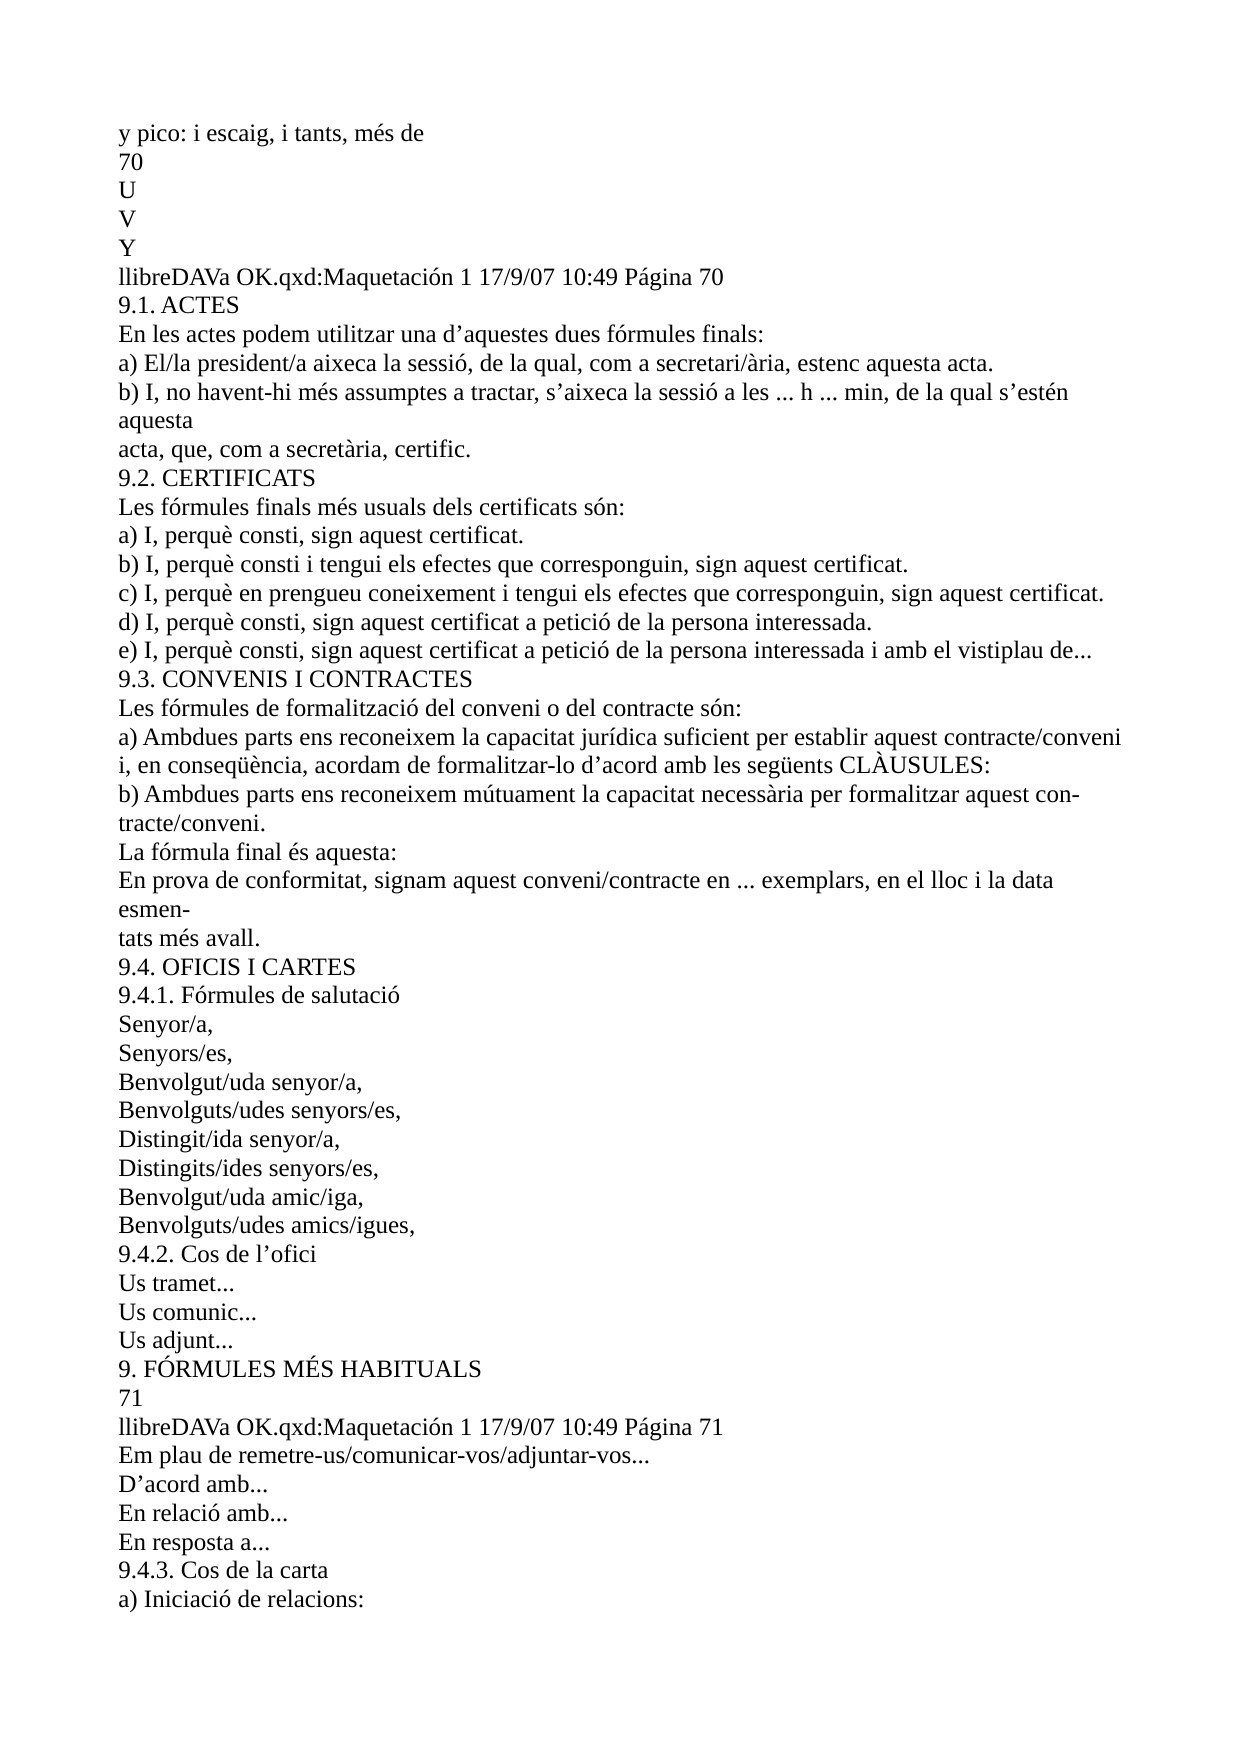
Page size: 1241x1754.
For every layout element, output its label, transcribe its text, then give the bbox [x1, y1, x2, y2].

text 9. FÓRMULES MÉS HABITUALS [118, 1354, 1122, 1383]
text Us adjunt... [118, 1326, 1122, 1354]
text tats més avall. [118, 923, 1122, 952]
text 9.4.1. Fórmules de salutació [118, 981, 1122, 1009]
text 9.2. CERTIFICATS [118, 463, 1122, 492]
text y pico: i escaig, i tants, més de [118, 118, 1122, 147]
text a) El/la president/a aixeca la sessió, de la qual, com a secretari/ària, estenc aquesta acta. [118, 348, 1122, 377]
text Us tramet... [118, 1268, 1122, 1297]
text acta, que, com a secretària, certific. [118, 434, 1122, 463]
text V [118, 204, 1122, 233]
text Benvolguts/udes amics/igues, [118, 1211, 1122, 1239]
text d) I, perquè consti, sign aquest certificat a petició de la persona interessada. [118, 607, 1122, 636]
text En les actes podem utilitzar una d’aquestes dues fórmules finals: [118, 319, 1122, 348]
text En resposta a... [118, 1527, 1122, 1556]
text i, en conseqüència, acordam de formalitzar-lo d’acord amb les següents CLÀUSULES: [118, 751, 1122, 779]
text 9.1. ACTES [118, 291, 1122, 319]
text Distingits/ides senyors/es, [118, 1153, 1122, 1182]
text 9.4.2. Cos de l’ofici [118, 1239, 1122, 1268]
text Les fórmules de formalització del conveni o del contracte són: [118, 693, 1122, 722]
text Senyor/a, [118, 1009, 1122, 1038]
text a) Ambdues parts ens reconeixem la capacitat jurídica suficient per establir aquest contracte/conveni [118, 722, 1122, 751]
text Y [118, 233, 1122, 262]
text En prova de conformitat, signam aquest conveni/contracte en ... exemplars, en el lloc i la data esmen- [118, 866, 1122, 923]
text 71 [118, 1383, 1122, 1412]
text 9.3. CONVENIS I CONTRACTES [118, 664, 1122, 693]
text La fórmula final és aquesta: [118, 837, 1122, 866]
text En relació amb... [118, 1498, 1122, 1527]
text b) I, no havent-hi més assumptes a tractar, s’aixeca la sessió a les ... h ... min, de la qual s’estén aquesta [118, 377, 1122, 434]
text b) I, perquè consti i tengui els efectes que corresponguin, sign aquest certificat. [118, 549, 1122, 578]
text llibreDAVa OK.qxd:Maquetación 1 17/9/07 10:49 Página 70 [118, 262, 1122, 291]
text U [118, 176, 1122, 204]
text 9.4.3. Cos de la carta [118, 1556, 1122, 1584]
text Benvolgut/uda senyor/a, [118, 1067, 1122, 1096]
text D’acord amb... [118, 1469, 1122, 1498]
text e) I, perquè consti, sign aquest certificat a petició de la persona interessada i amb el vistiplau de... [118, 636, 1122, 664]
text a) I, perquè consti, sign aquest certificat. [118, 521, 1122, 549]
text Benvolgut/uda amic/iga, [118, 1182, 1122, 1211]
text llibreDAVa OK.qxd:Maquetación 1 17/9/07 10:49 Página 71 [118, 1412, 1122, 1441]
text b) Ambdues parts ens reconeixem mútuament la capacitat necessària per formalitzar aquest con- [118, 779, 1122, 808]
text Em plau de remetre-us/comunicar-vos/adjuntar-vos... [118, 1441, 1122, 1469]
text tracte/conveni. [118, 808, 1122, 837]
text Benvolguts/udes senyors/es, [118, 1096, 1122, 1124]
text Distingit/ida senyor/a, [118, 1124, 1122, 1153]
text a) Iniciació de relacions: [118, 1584, 1122, 1613]
text 9.4. OFICIS I CARTES [118, 952, 1122, 981]
text Les fórmules finals més usuals dels certificats són: [118, 492, 1122, 521]
text 70 [118, 147, 1122, 176]
text c) I, perquè en prengueu coneixement i tengui els efectes que corresponguin, sign aquest certificat. [118, 578, 1122, 607]
text Senyors/es, [118, 1038, 1122, 1067]
text Us comunic... [118, 1297, 1122, 1326]
